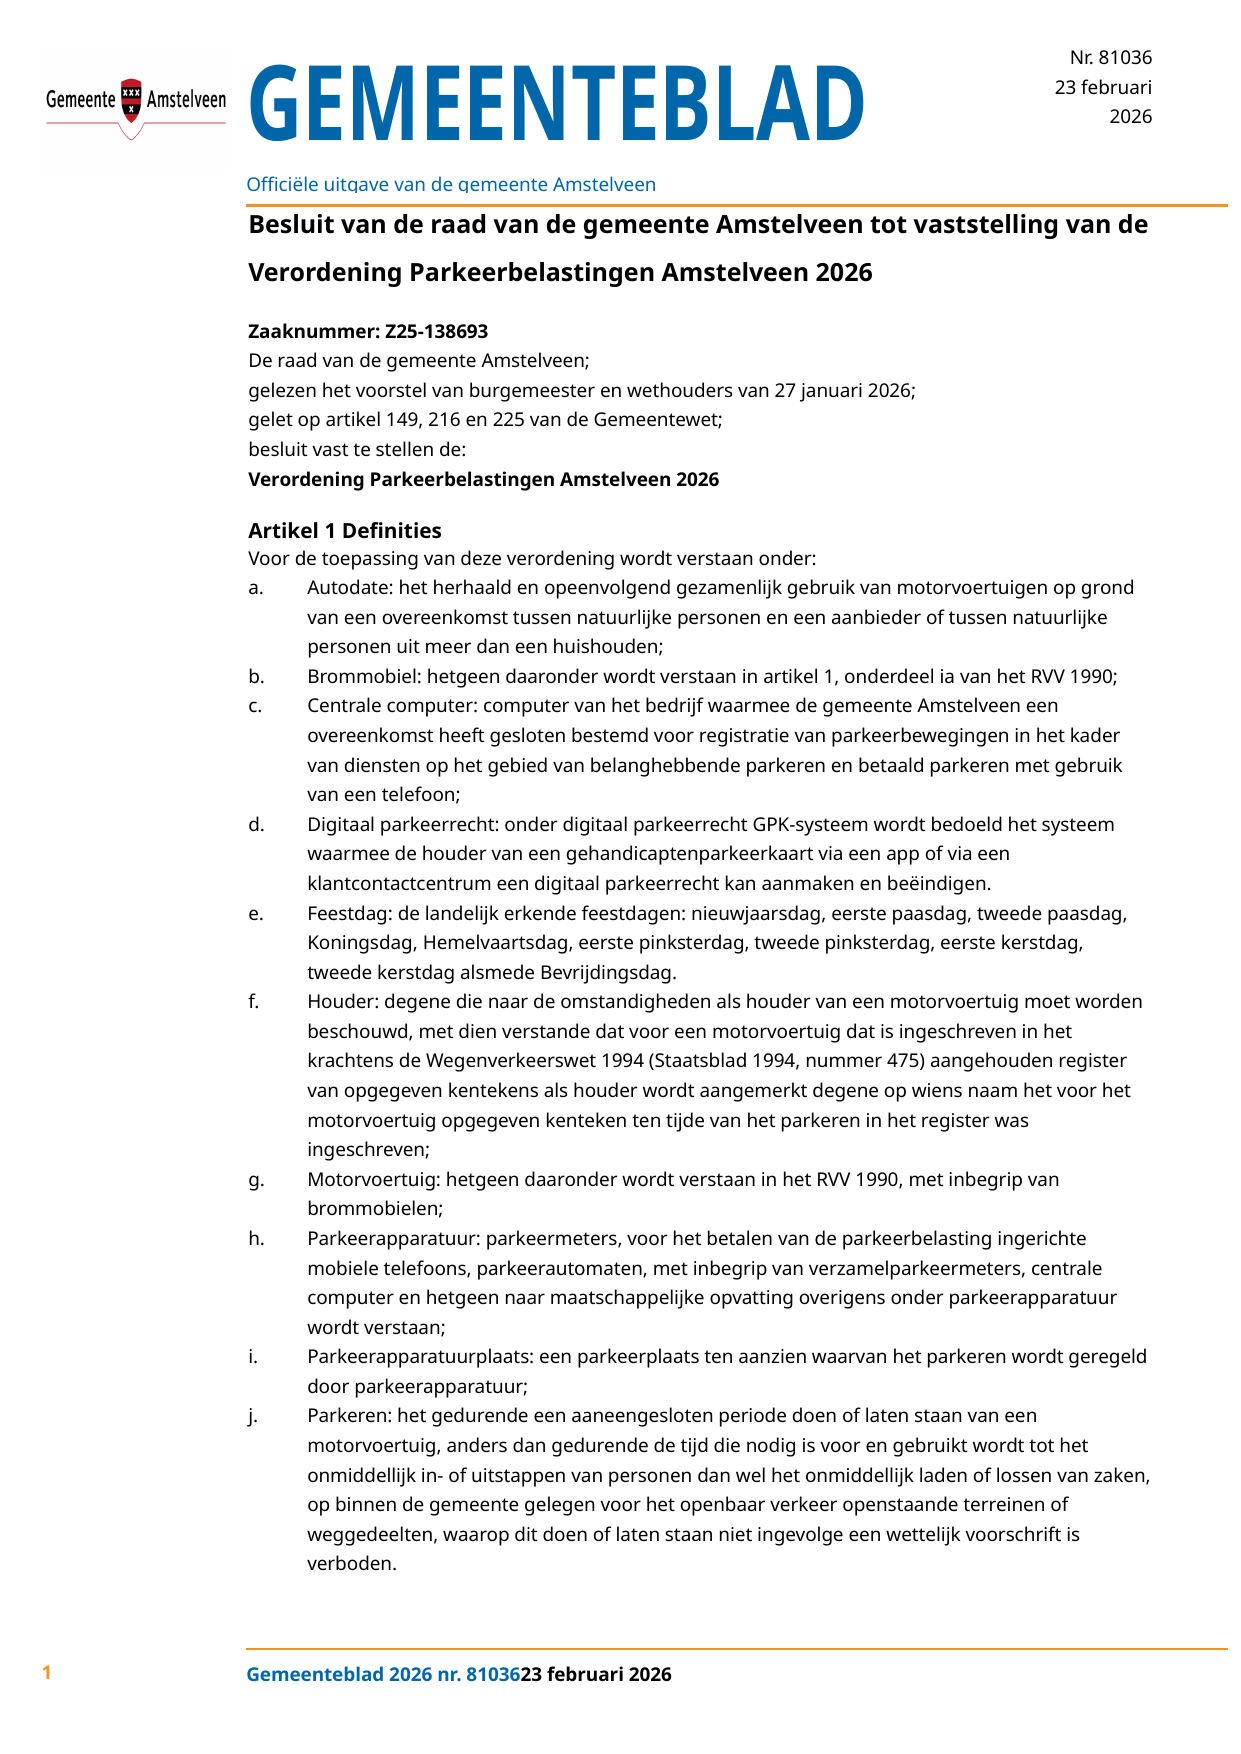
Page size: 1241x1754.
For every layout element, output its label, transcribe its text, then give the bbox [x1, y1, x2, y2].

list Feestdag: de landelijk erkende feestdagen: nieuwjaarsdag, eerste paasdag, tweede paasdag, Koningsdag, Hemelvaartsdag, eerste pinksterdag, tweede pinksterdag, eerste kerstdag, tweede kerstdag alsmede Bevrijdingsdag. [248, 900, 1152, 984]
list Parkeren: het gedurende een aaneengesloten periode doen of laten staan van een motorvoertuig, anders dan gedurende de tijd die nodig is voor en gebruikt wordt tot het onmiddellijk in- of uitstappen van personen dan wel het onmiddellijk laden of lossen van zaken, op binnen de gemeente gelegen voor het openbaar verkeer openstaande terreinen of weggedeelten, waarop dit doen of laten staan niet ingevolge een wettelijk voorschrift is verboden. [248, 1403, 1152, 1576]
list Centrale computer: computer van het bedrijf waarmee de gemeente Amstelveen een overeenkomst heeft gesloten bestemd voor registratie van parkeerbewegingen in het kader van diensten op het gebied van belanghebbende parkeren en betaald parkeren met gebruik van een telefoon; [248, 693, 1152, 807]
text Verordening Parkeerbelastingen Amstelveen 2026 [248, 466, 1152, 492]
list Autodate: het herhaald en opeenvolgend gezamenlijk gebruik van motorvoertuigen op grond van een overeenkomst tussen natuurlijke personen en een aanbieder of tussen natuurlijke personen uit meer dan een huishouden; [248, 574, 1152, 659]
text Artikel 1 Definities [248, 516, 1152, 545]
list Motorvoertuig: hetgeen daaronder wordt verstaan in het RVV 1990, met inbegrip van brommobielen; [248, 1166, 1152, 1221]
text gelet op artikel 149, 216 en 225 van de Gemeentewet; [248, 407, 1152, 432]
list Parkeerapparatuur: parkeermeters, voor het betalen van de parkeerbelasting ingerichte mobiele telefoons, parkeerautomaten, met inbegrip van verzamelparkeermeters, centrale computer en hetgeen naar maatschappelijke opvatting overigens onder parkeerapparatuur wordt verstaan; [248, 1225, 1152, 1339]
text Besluit van de raad van de gemeente Amstelveen tot vaststelling van de Verordening Parkeerbelastingen Amstelveen 2026 [248, 207, 1152, 288]
text gelezen het voorstel van burgemeester en wethouders van 27 januari 2026; [248, 377, 1152, 403]
text Zaaknummer: Z25-138693 [248, 318, 1152, 344]
list Brommobiel: hetgeen daaronder wordt verstaan in artikel 1, onderdeel ia van het RVV 1990; [248, 663, 1152, 689]
list Digitaal parkeerrecht: onder digitaal parkeerrecht GPK-systeem wordt bedoeld het systeem waarmee de houder van een gehandicaptenparkeerkaart via een app of via een klantcontactcentrum een digitaal parkeerrecht kan aanmaken en beëindigen. [248, 811, 1152, 896]
list Parkeerapparatuurplaats: een parkeerplaats ten aanzien waarvan het parkeren wordt geregeld door parkeerapparatuur; [248, 1343, 1152, 1399]
text besluit vast te stellen de: [248, 436, 1152, 462]
text Voor de toepassing van deze verordening wordt verstaan onder: [248, 545, 1152, 570]
text De raad van de gemeente Amstelveen; [248, 347, 1152, 373]
picture [41, 47, 231, 172]
list Houder: degene die naar de omstandigheden als houder van een motorvoertuig moet worden beschouwd, met dien verstande dat voor een motorvoertuig dat is ingeschreven in het krachtens de Wegenverkeerswet 1994 (Staatsblad 1994, nummer 475) aangehouden register van opgegeven kentekens als houder wordt aangemerkt degene op wiens naam het voor het motorvoertuig opgegeven kenteken ten tijde van het parkeren in het register was ingeschreven; [248, 988, 1152, 1162]
